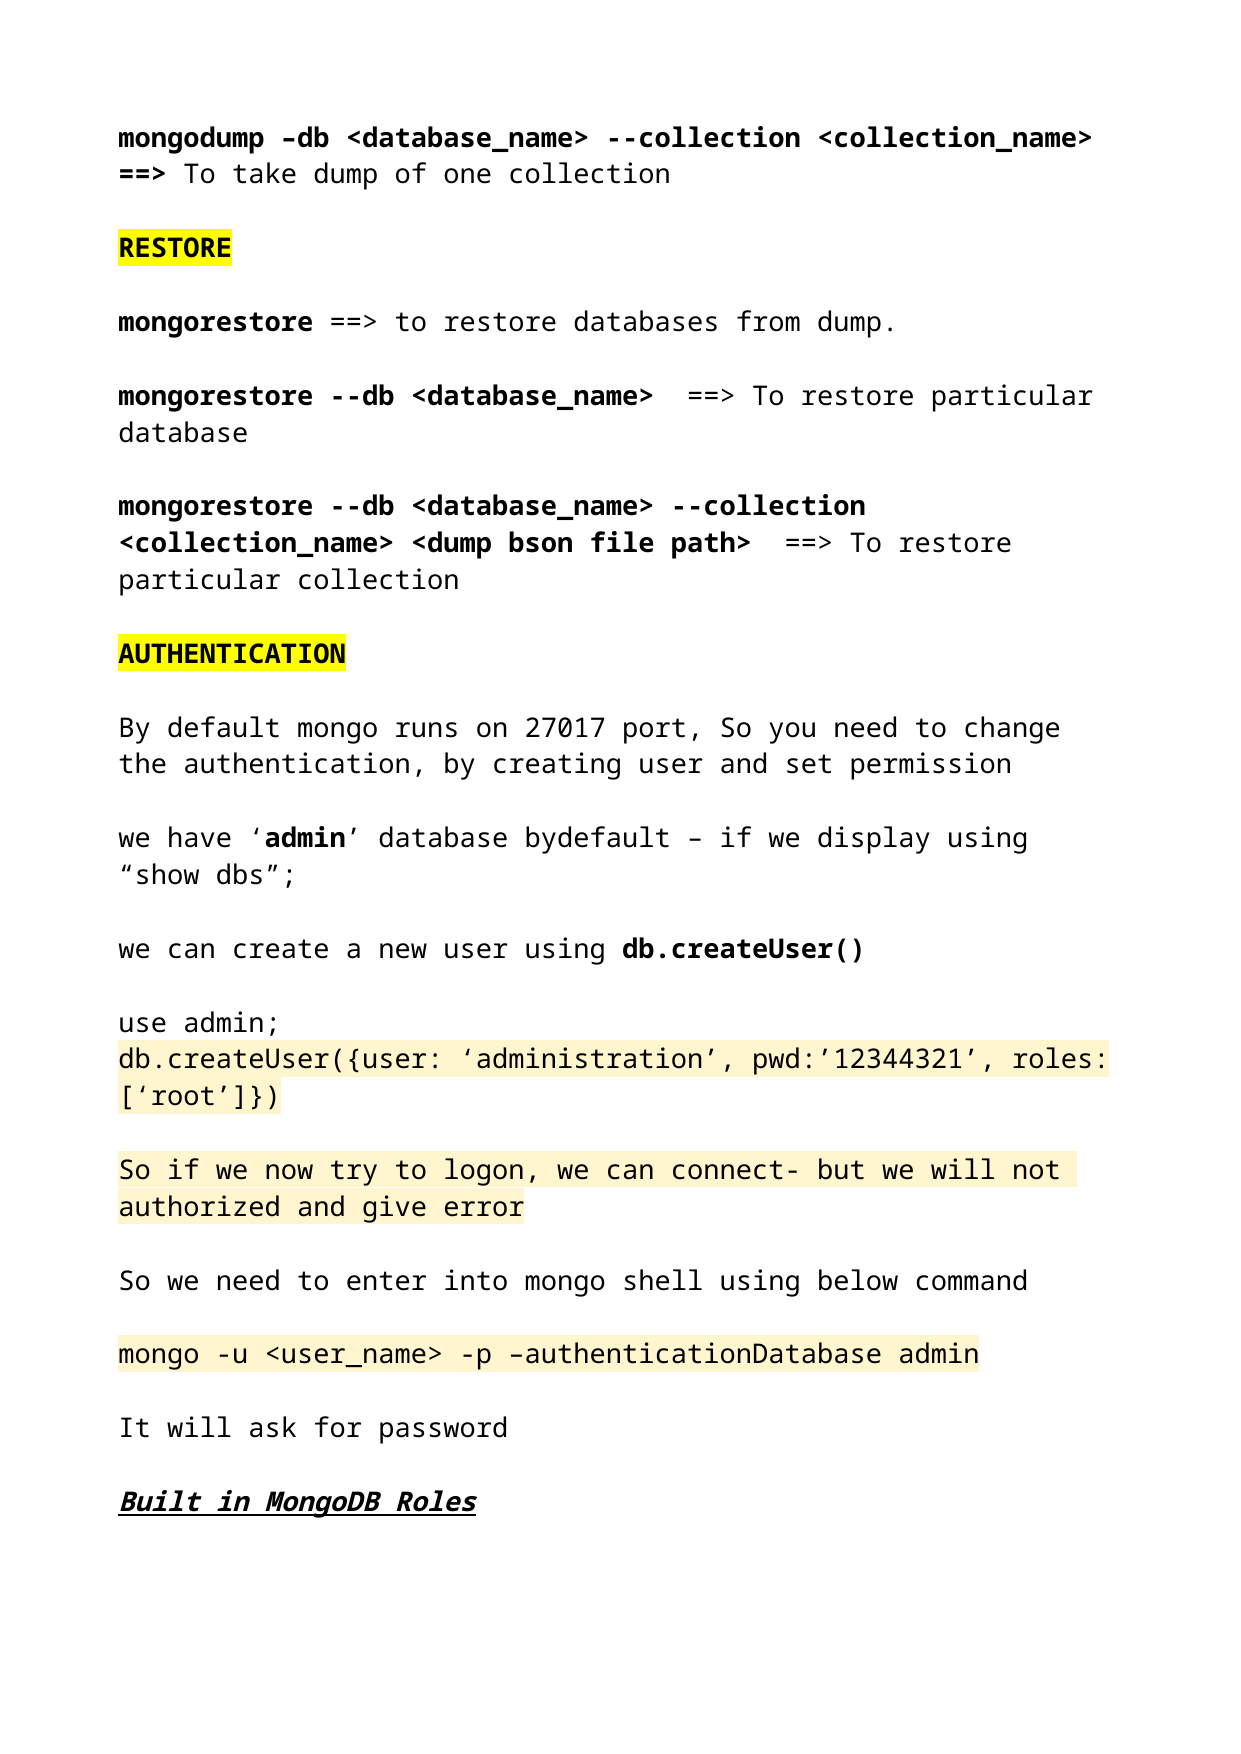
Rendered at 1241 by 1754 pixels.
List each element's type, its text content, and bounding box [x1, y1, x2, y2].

text mongorestore --db <database_name> ==> To restore particular database [118, 376, 1122, 450]
text Built in MongoDB Roles [118, 1482, 1122, 1519]
text So if we now try to logon, we can connect- but we will not authorized and give error [118, 1151, 1122, 1224]
text use admin; [118, 1003, 1122, 1040]
text mongorestore ==> to restore databases from dump. [118, 302, 1122, 339]
text RESTORE [118, 229, 1122, 266]
text AUTHENTICATION [118, 634, 1122, 671]
text we can create a new user using db.createUser() [118, 929, 1122, 966]
text So we need to enter into mongo shell using below command [118, 1261, 1122, 1298]
text It will ask for password [118, 1409, 1122, 1446]
text mongodump –db <database_name> --collection <collection_name> ==> To take dump of one collection [118, 118, 1122, 192]
text we have ‘admin’ database bydefault – if we display using “show dbs”; [118, 819, 1122, 892]
text db.createUser({user: ‘administration’, pwd:’12344321’, roles:[‘root’]}) [118, 1040, 1122, 1114]
text mongo -u <user_name> -p –authenticationDatabase admin [118, 1335, 1122, 1372]
text By default mongo runs on 27017 port, So you need to change the authentication, by creating user and set permission [118, 708, 1122, 782]
text mongorestore --db <database_name> --collection <collection_name> <dump bson file path> ==> To restore particular collection [118, 487, 1122, 597]
